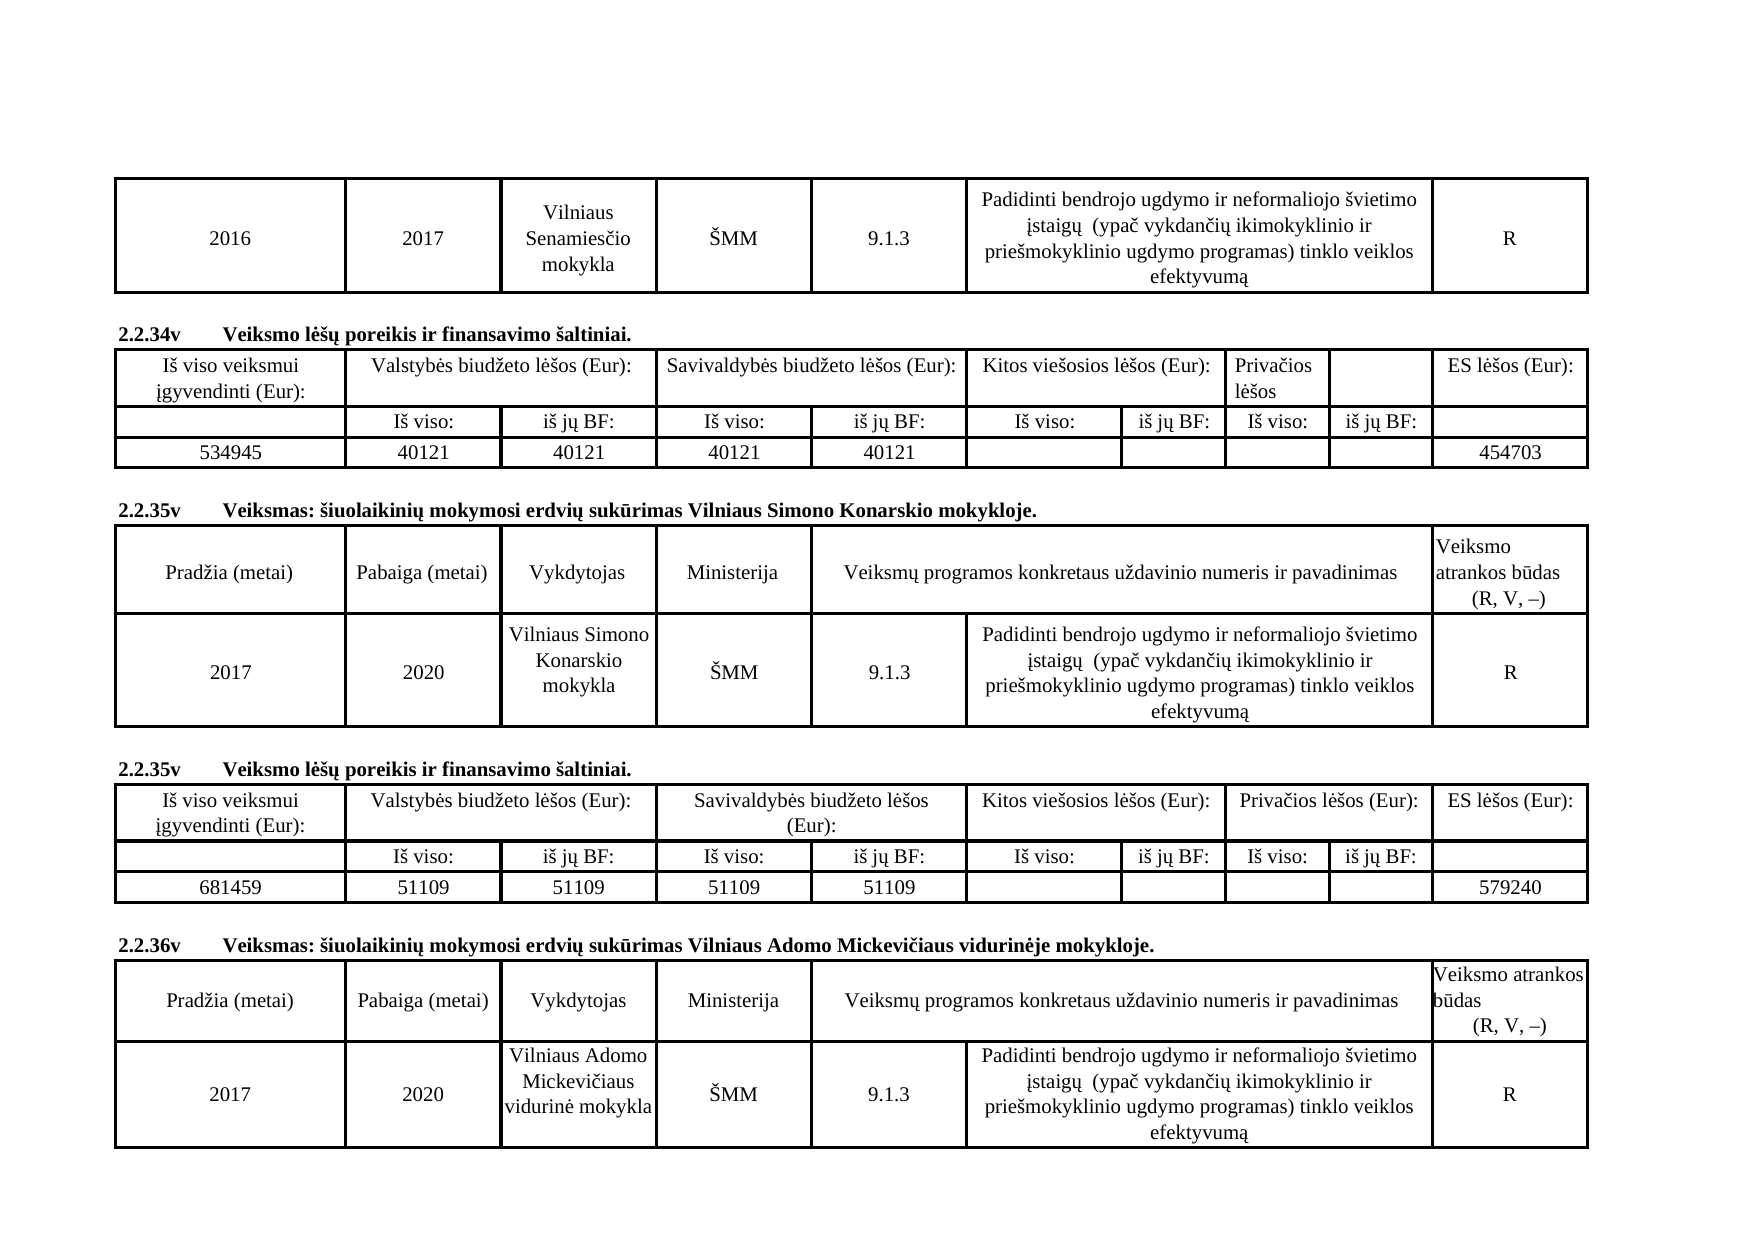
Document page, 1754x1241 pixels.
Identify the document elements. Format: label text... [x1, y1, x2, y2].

table_cell iš jų BF: [503, 408, 655, 436]
table_cell R [1434, 1043, 1586, 1146]
table_header Privačios lėšos (Eur): [1227, 786, 1431, 839]
table_header Savivaldybės biudžeto lėšos (Eur): [658, 786, 965, 839]
table_header ES lėšos (Eur): [1434, 351, 1586, 405]
table_cell Iš viso: [1227, 843, 1328, 870]
table_cell [117, 408, 344, 436]
table_header Pradžia (metai) [117, 527, 344, 612]
table_cell iš jų BF: [1123, 843, 1224, 870]
table_cell [968, 873, 1120, 901]
table_cell 40121 [347, 439, 499, 466]
table_cell [968, 439, 1120, 466]
table_cell Iš viso: [658, 408, 810, 436]
table_header Iš viso veiksmui įgyvendinti (Eur): [117, 351, 344, 405]
table_header Iš viso veiksmui įgyvendinti (Eur): [117, 786, 344, 839]
table_cell [1227, 439, 1328, 466]
table_cell ŠMM [658, 615, 810, 725]
table_cell 2020 [347, 615, 499, 725]
table_cell Vilniaus Senamiesčio mokykla [503, 180, 655, 291]
table_header Pabaiga (metai) [347, 962, 499, 1039]
table_cell 9.1.3 [813, 180, 965, 291]
table_header Veiksmo atrankos būdas (R, V, –) [1434, 962, 1586, 1039]
table_cell Vilniaus Adomo Mickevičiaus vidurinė mokykla [503, 1043, 655, 1146]
table_cell iš jų BF: [503, 843, 655, 870]
table_cell 2020 [347, 1043, 499, 1146]
table_header Savivaldybės biudžeto lėšos (Eur): [658, 351, 965, 405]
table_cell Padidinti bendrojo ugdymo ir neformaliojo švietimo įstaigų (ypač vykdančių ikimokyklinio ir priešmokyklinio ugdymo programas) tinklo veiklos efektyvumą [968, 1043, 1431, 1146]
table_cell [1331, 439, 1431, 466]
table_cell Iš viso: [347, 408, 499, 436]
table_cell [1227, 873, 1328, 901]
table_cell [1434, 843, 1586, 870]
table_cell [1331, 873, 1431, 901]
text 2.2.35v Veiksmo lėšų poreikis ir finansavimo šaltiniai. [118, 757, 1636, 781]
table_cell [1123, 439, 1224, 466]
table_cell ŠMM [658, 180, 810, 291]
table_header Veiksmo atrankos būdas (R, V, –) [1434, 527, 1586, 612]
table_header Valstybės biudžeto lėšos (Eur): [347, 351, 655, 405]
table_cell 40121 [658, 439, 810, 466]
table_cell iš jų BF: [813, 408, 965, 436]
table_cell 2017 [117, 1043, 344, 1146]
table_cell 681459 [117, 873, 344, 901]
table_header Pradžia (metai) [117, 962, 344, 1039]
table_cell 534945 [117, 439, 344, 466]
table_cell 51109 [347, 873, 499, 901]
table_cell Iš viso: [658, 843, 810, 870]
table_cell Iš viso: [968, 843, 1120, 870]
table_cell 579240 [1434, 873, 1586, 901]
table_cell 9.1.3 [813, 1043, 965, 1146]
table_cell R [1434, 180, 1586, 291]
table_cell Iš viso: [347, 843, 499, 870]
table_cell 51109 [658, 873, 810, 901]
table_cell Padidinti bendrojo ugdymo ir neformaliojo švietimo įstaigų (ypač vykdančių ikimokyklinio ir priešmokyklinio ugdymo programas) tinklo veiklos efektyvumą [968, 180, 1431, 291]
table_cell 454703 [1434, 439, 1586, 466]
table_cell 2016 [117, 180, 344, 291]
table_cell 2017 [347, 180, 499, 291]
table_cell iš jų BF: [1123, 408, 1224, 436]
table_header [1331, 351, 1431, 405]
table_cell [1434, 408, 1586, 436]
table_cell iš jų BF: [1331, 408, 1431, 436]
table_cell [1123, 873, 1224, 901]
table_header Vykdytojas [503, 527, 655, 612]
table_header Ministerija [658, 962, 810, 1039]
table_header Veiksmų programos konkretaus uždavinio numeris ir pavadinimas [813, 527, 1431, 612]
table_cell Vilniaus Simono Konarskio mokykla [503, 615, 655, 725]
table_cell iš jų BF: [813, 843, 965, 870]
table_cell R [1434, 615, 1586, 725]
text 2.2.36v Veiksmas: šiuolaikinių mokymosi erdvių sukūrimas Vilniaus Adomo Mickevičiaus vidurinėje mokykloje. [118, 933, 1636, 957]
text 2.2.34v Veiksmo lėšų poreikis ir finansavimo šaltiniai. [118, 322, 1636, 346]
table_cell Iš viso: [1227, 408, 1328, 436]
table_cell 9.1.3 [813, 615, 965, 725]
table_header Vykdytojas [503, 962, 655, 1039]
table_cell 51109 [503, 873, 655, 901]
table_cell iš jų BF: [1331, 843, 1431, 870]
text 2.2.35v Veiksmas: šiuolaikinių mokymosi erdvių sukūrimas Vilniaus Simono Konarskio mokykloje. [118, 498, 1636, 522]
table_header Veiksmų programos konkretaus uždavinio numeris ir pavadinimas [813, 962, 1431, 1039]
table_cell 40121 [503, 439, 655, 466]
table_header Valstybės biudžeto lėšos (Eur): [347, 786, 655, 839]
table_header Kitos viešosios lėšos (Eur): [968, 786, 1224, 839]
table_cell 51109 [813, 873, 965, 901]
table_cell Padidinti bendrojo ugdymo ir neformaliojo švietimo įstaigų (ypač vykdančių ikimokyklinio ir priešmokyklinio ugdymo programas) tinklo veiklos efektyvumą [968, 615, 1431, 725]
table_cell [117, 843, 344, 870]
table_header ES lėšos (Eur): [1434, 786, 1586, 839]
table_cell 40121 [813, 439, 965, 466]
table_header Ministerija [658, 527, 810, 612]
table_header Pabaiga (metai) [347, 527, 499, 612]
table_cell 2017 [117, 615, 344, 725]
table_header Privačios lėšos [1227, 351, 1328, 405]
table_header Kitos viešosios lėšos (Eur): [968, 351, 1224, 405]
table_cell Iš viso: [968, 408, 1120, 436]
table_cell ŠMM [658, 1043, 810, 1146]
